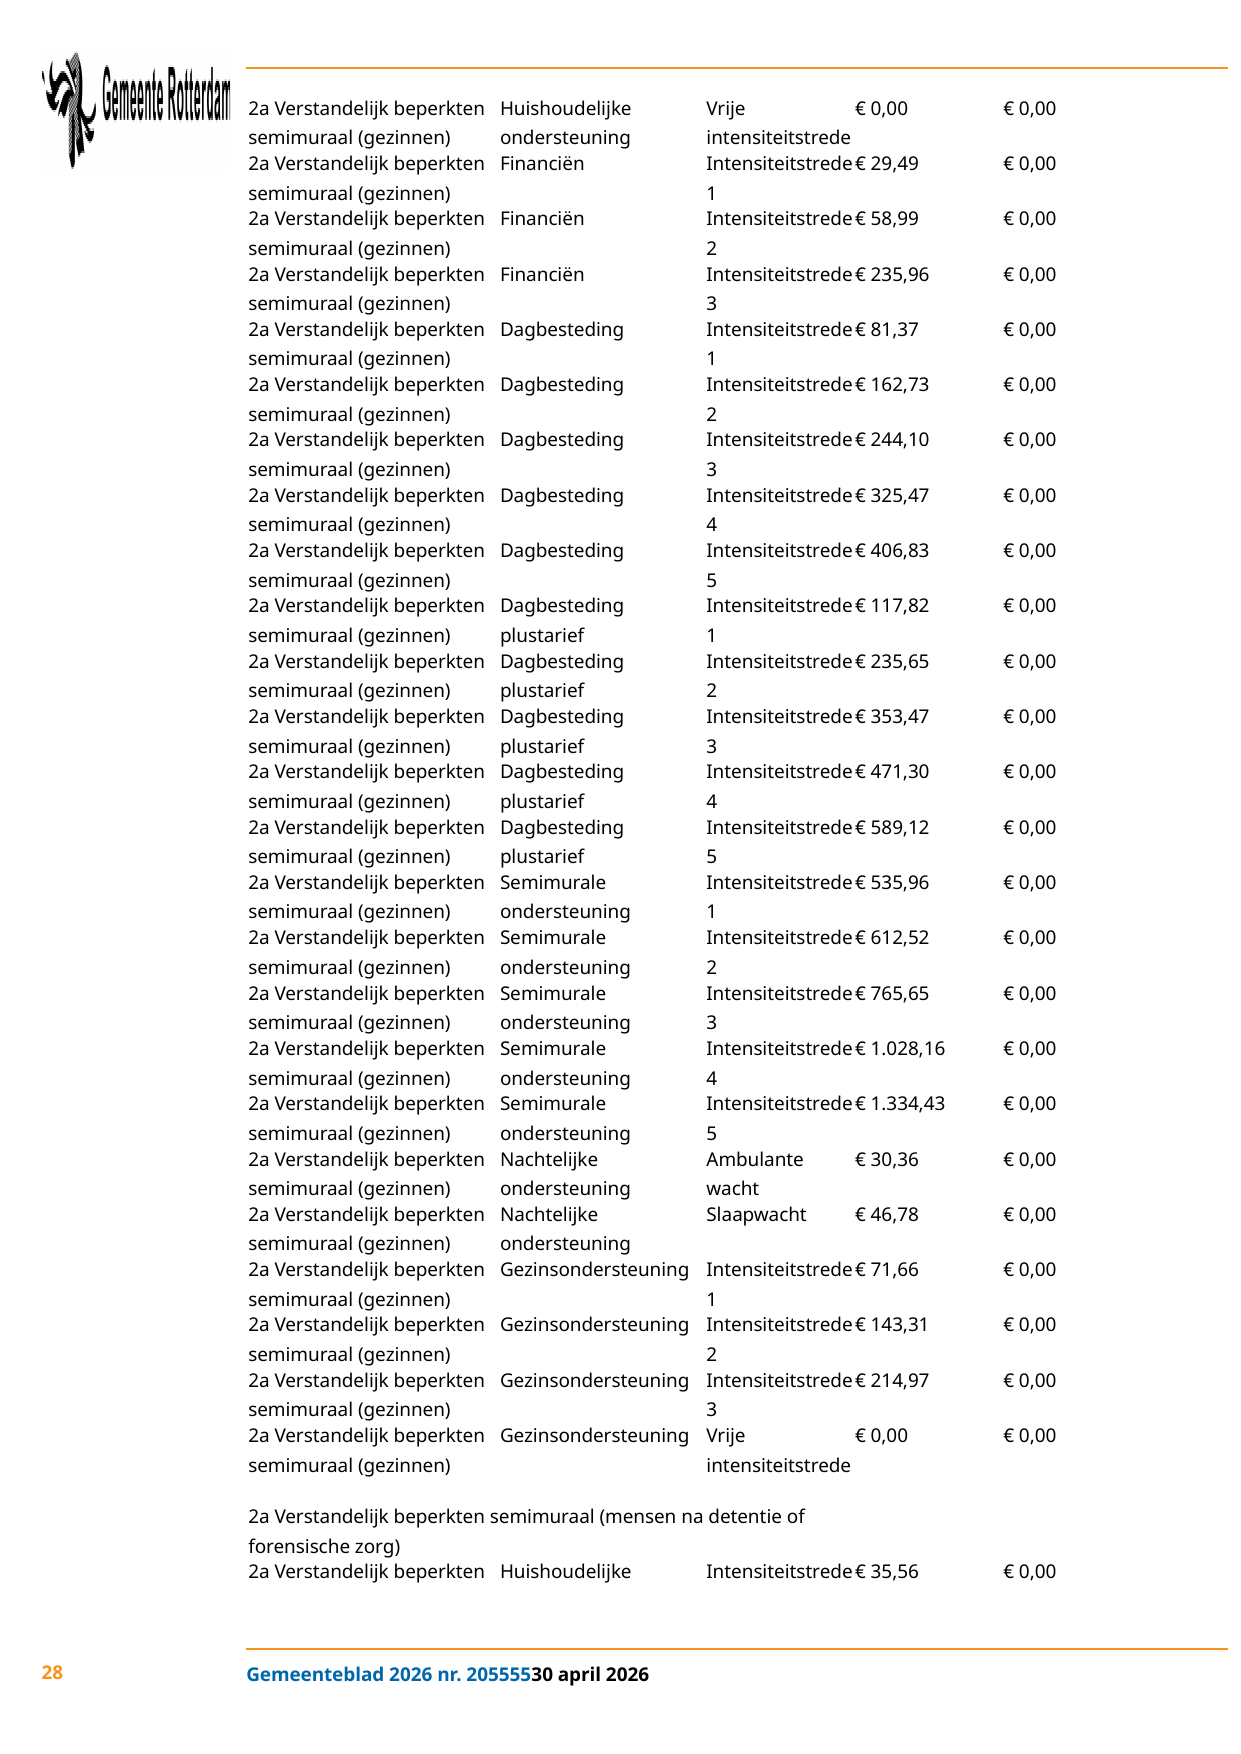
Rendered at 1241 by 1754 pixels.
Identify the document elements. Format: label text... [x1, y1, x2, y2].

table_cell € 0,00 [1003, 482, 1152, 537]
table_cell 2a Verstandelijk beperkten semimuraal (gezinnen) [248, 703, 500, 758]
table_cell Intensiteitstrede 3 [706, 427, 855, 482]
table_cell € 71,66 [855, 1256, 1003, 1312]
table_cell Intensiteitstrede 1 [706, 1256, 855, 1312]
table_cell 2a Verstandelijk beperkten semimuraal (gezinnen) [248, 371, 500, 427]
table_cell Intensiteitstrede 2 [706, 925, 855, 980]
table_cell Intensiteitstrede 1 [706, 150, 855, 205]
table_cell Nachtelijke ondersteuning [500, 1201, 706, 1256]
table_cell € 0,00 [1003, 371, 1152, 427]
table_cell Intensiteitstrede 1 [706, 593, 855, 648]
table_cell Intensiteitstrede 3 [706, 261, 855, 316]
table_cell Dagbesteding [500, 371, 706, 427]
table_cell Financiën [500, 150, 706, 205]
table_cell € 0,00 [1003, 205, 1152, 261]
table_cell Dagbesteding plustarief [500, 593, 706, 648]
table_cell [1003, 1478, 1152, 1503]
table_cell [855, 1478, 1003, 1503]
table_cell [248, 1478, 855, 1503]
picture [41, 47, 231, 172]
table_cell € 325,47 [855, 482, 1003, 537]
table_cell Intensiteitstrede 2 [706, 1312, 855, 1367]
table_cell € 0,00 [1003, 759, 1152, 814]
table_cell Intensiteitstrede [706, 1559, 855, 1584]
table_cell € 0,00 [1003, 814, 1152, 869]
table_cell € 0,00 [1003, 869, 1152, 924]
table_cell € 0,00 [1003, 1201, 1152, 1256]
table_cell Semimurale ondersteuning [500, 1035, 706, 1090]
table_cell € 535,96 [855, 869, 1003, 924]
table_cell € 406,83 [855, 537, 1003, 593]
table_cell € 0,00 [1003, 980, 1152, 1035]
table_cell Gezinsondersteuning [500, 1422, 706, 1478]
table_cell € 0,00 [1003, 316, 1152, 371]
table_cell 2a Verstandelijk beperkten semimuraal (gezinnen) [248, 1367, 500, 1422]
table_cell Dagbesteding [500, 482, 706, 537]
table_cell 2a Verstandelijk beperkten semimuraal (gezinnen) [248, 427, 500, 482]
table_cell 2a Verstandelijk beperkten semimuraal (gezinnen) [248, 1201, 500, 1256]
table_cell Intensiteitstrede 4 [706, 759, 855, 814]
table_cell € 612,52 [855, 925, 1003, 980]
table_cell € 0,00 [1003, 427, 1152, 482]
table_cell Intensiteitstrede 3 [706, 980, 855, 1035]
table_cell Semimurale ondersteuning [500, 869, 706, 924]
table_cell 2a Verstandelijk beperkten semimuraal (gezinnen) [248, 593, 500, 648]
table_cell € 244,10 [855, 427, 1003, 482]
table_cell 2a Verstandelijk beperkten semimuraal (gezinnen) [248, 261, 500, 316]
table_cell € 353,47 [855, 703, 1003, 758]
table_cell € 143,31 [855, 1312, 1003, 1367]
table_cell € 235,65 [855, 648, 1003, 703]
table_cell € 0,00 [1003, 648, 1152, 703]
table_cell € 589,12 [855, 814, 1003, 869]
table_cell Intensiteitstrede 2 [706, 648, 855, 703]
table_cell € 0,00 [1003, 1090, 1152, 1146]
table_cell Intensiteitstrede 2 [706, 205, 855, 261]
table_cell 2a Verstandelijk beperkten semimuraal (gezinnen) [248, 316, 500, 371]
table_cell € 0,00 [1003, 925, 1152, 980]
table_cell € 162,73 [855, 371, 1003, 427]
table_cell Gezinsondersteuning [500, 1367, 706, 1422]
table_cell Intensiteitstrede 3 [706, 1367, 855, 1422]
table_cell Dagbesteding plustarief [500, 814, 706, 869]
table_cell 2a Verstandelijk beperkten semimuraal (gezinnen) [248, 1422, 500, 1478]
table_cell Semimurale ondersteuning [500, 1090, 706, 1146]
table_cell € 0,00 [1003, 1035, 1152, 1090]
table_cell Intensiteitstrede 1 [706, 869, 855, 924]
table_cell [855, 1503, 1003, 1559]
table_cell € 471,30 [855, 759, 1003, 814]
table_cell Financiën [500, 261, 706, 316]
table_cell € 214,97 [855, 1367, 1003, 1422]
table_cell Huishoudelijke [500, 1559, 706, 1584]
table_cell € 30,36 [855, 1146, 1003, 1201]
table_cell Intensiteitstrede 3 [706, 703, 855, 758]
table_cell € 0,00 [1003, 1312, 1152, 1367]
table_cell Intensiteitstrede 4 [706, 482, 855, 537]
table_cell € 0,00 [1003, 1422, 1152, 1478]
table_cell Gezinsondersteuning [500, 1256, 706, 1312]
table_cell Intensiteitstrede 5 [706, 1090, 855, 1146]
table_cell 2a Verstandelijk beperkten semimuraal (gezinnen) [248, 1312, 500, 1367]
table_cell 2a Verstandelijk beperkten semimuraal (gezinnen) [248, 482, 500, 537]
table_cell [1003, 1503, 1152, 1559]
table_cell € 0,00 [855, 1422, 1003, 1478]
table_cell Intensiteitstrede 5 [706, 537, 855, 593]
table_cell Intensiteitstrede 4 [706, 1035, 855, 1090]
table_cell € 0,00 [1003, 95, 1152, 150]
table_cell Vrije intensiteitstrede [706, 95, 855, 150]
table_cell 2a Verstandelijk beperkten semimuraal (gezinnen) [248, 1035, 500, 1090]
table_cell € 0,00 [1003, 537, 1152, 593]
table_cell Dagbesteding [500, 427, 706, 482]
table_cell Intensiteitstrede 1 [706, 316, 855, 371]
table_cell € 0,00 [1003, 1256, 1152, 1312]
table_cell Ambulante wacht [706, 1146, 855, 1201]
table_cell 2a Verstandelijk beperkten semimuraal (gezinnen) [248, 1256, 500, 1312]
table_cell 2a Verstandelijk beperkten semimuraal (gezinnen) [248, 814, 500, 869]
table_cell 2a Verstandelijk beperkten semimuraal (gezinnen) [248, 759, 500, 814]
table_cell 2a Verstandelijk beperkten semimuraal (gezinnen) [248, 869, 500, 924]
table_cell € 0,00 [855, 95, 1003, 150]
table_cell 2a Verstandelijk beperkten semimuraal (gezinnen) [248, 925, 500, 980]
table_cell Dagbesteding [500, 537, 706, 593]
table_cell Financiën [500, 205, 706, 261]
table_cell Slaapwacht [706, 1201, 855, 1256]
table_cell 2a Verstandelijk beperkten semimuraal (gezinnen) [248, 95, 500, 150]
table_cell € 0,00 [1003, 593, 1152, 648]
table_cell € 0,00 [1003, 261, 1152, 316]
table_cell € 0,00 [1003, 1559, 1152, 1584]
table_cell 2a Verstandelijk beperkten semimuraal (gezinnen) [248, 648, 500, 703]
table_cell Dagbesteding plustarief [500, 759, 706, 814]
table_cell Intensiteitstrede 2 [706, 371, 855, 427]
table_cell 2a Verstandelijk beperkten semimuraal (mensen na detentie of forensische zorg) [248, 1503, 855, 1559]
table_cell Vrije intensiteitstrede [706, 1422, 855, 1478]
table_cell Intensiteitstrede 5 [706, 814, 855, 869]
table_cell Dagbesteding plustarief [500, 703, 706, 758]
table_cell € 1.334,43 [855, 1090, 1003, 1146]
table_cell € 235,96 [855, 261, 1003, 316]
table_cell Semimurale ondersteuning [500, 980, 706, 1035]
table_cell € 0,00 [1003, 1146, 1152, 1201]
table_cell € 765,65 [855, 980, 1003, 1035]
table_cell € 81,37 [855, 316, 1003, 371]
table_cell 2a Verstandelijk beperkten semimuraal (gezinnen) [248, 1146, 500, 1201]
table_cell 2a Verstandelijk beperkten semimuraal (gezinnen) [248, 205, 500, 261]
table_cell Gezinsondersteuning [500, 1312, 706, 1367]
table_cell 2a Verstandelijk beperkten [248, 1559, 500, 1584]
table_cell Nachtelijke ondersteuning [500, 1146, 706, 1201]
table_cell 2a Verstandelijk beperkten semimuraal (gezinnen) [248, 537, 500, 593]
table_cell € 0,00 [1003, 1367, 1152, 1422]
table_cell 2a Verstandelijk beperkten semimuraal (gezinnen) [248, 150, 500, 205]
table_cell Dagbesteding plustarief [500, 648, 706, 703]
table_cell € 1.028,16 [855, 1035, 1003, 1090]
table_cell € 35,56 [855, 1559, 1003, 1584]
table_cell € 46,78 [855, 1201, 1003, 1256]
table_cell € 0,00 [1003, 703, 1152, 758]
table_cell € 29,49 [855, 150, 1003, 205]
table_cell Semimurale ondersteuning [500, 925, 706, 980]
table_cell 2a Verstandelijk beperkten semimuraal (gezinnen) [248, 1090, 500, 1146]
table_cell Dagbesteding [500, 316, 706, 371]
table_cell Huishoudelijke ondersteuning [500, 95, 706, 150]
table_cell € 117,82 [855, 593, 1003, 648]
table_cell € 58,99 [855, 205, 1003, 261]
table_cell 2a Verstandelijk beperkten semimuraal (gezinnen) [248, 980, 500, 1035]
table_cell € 0,00 [1003, 150, 1152, 205]
